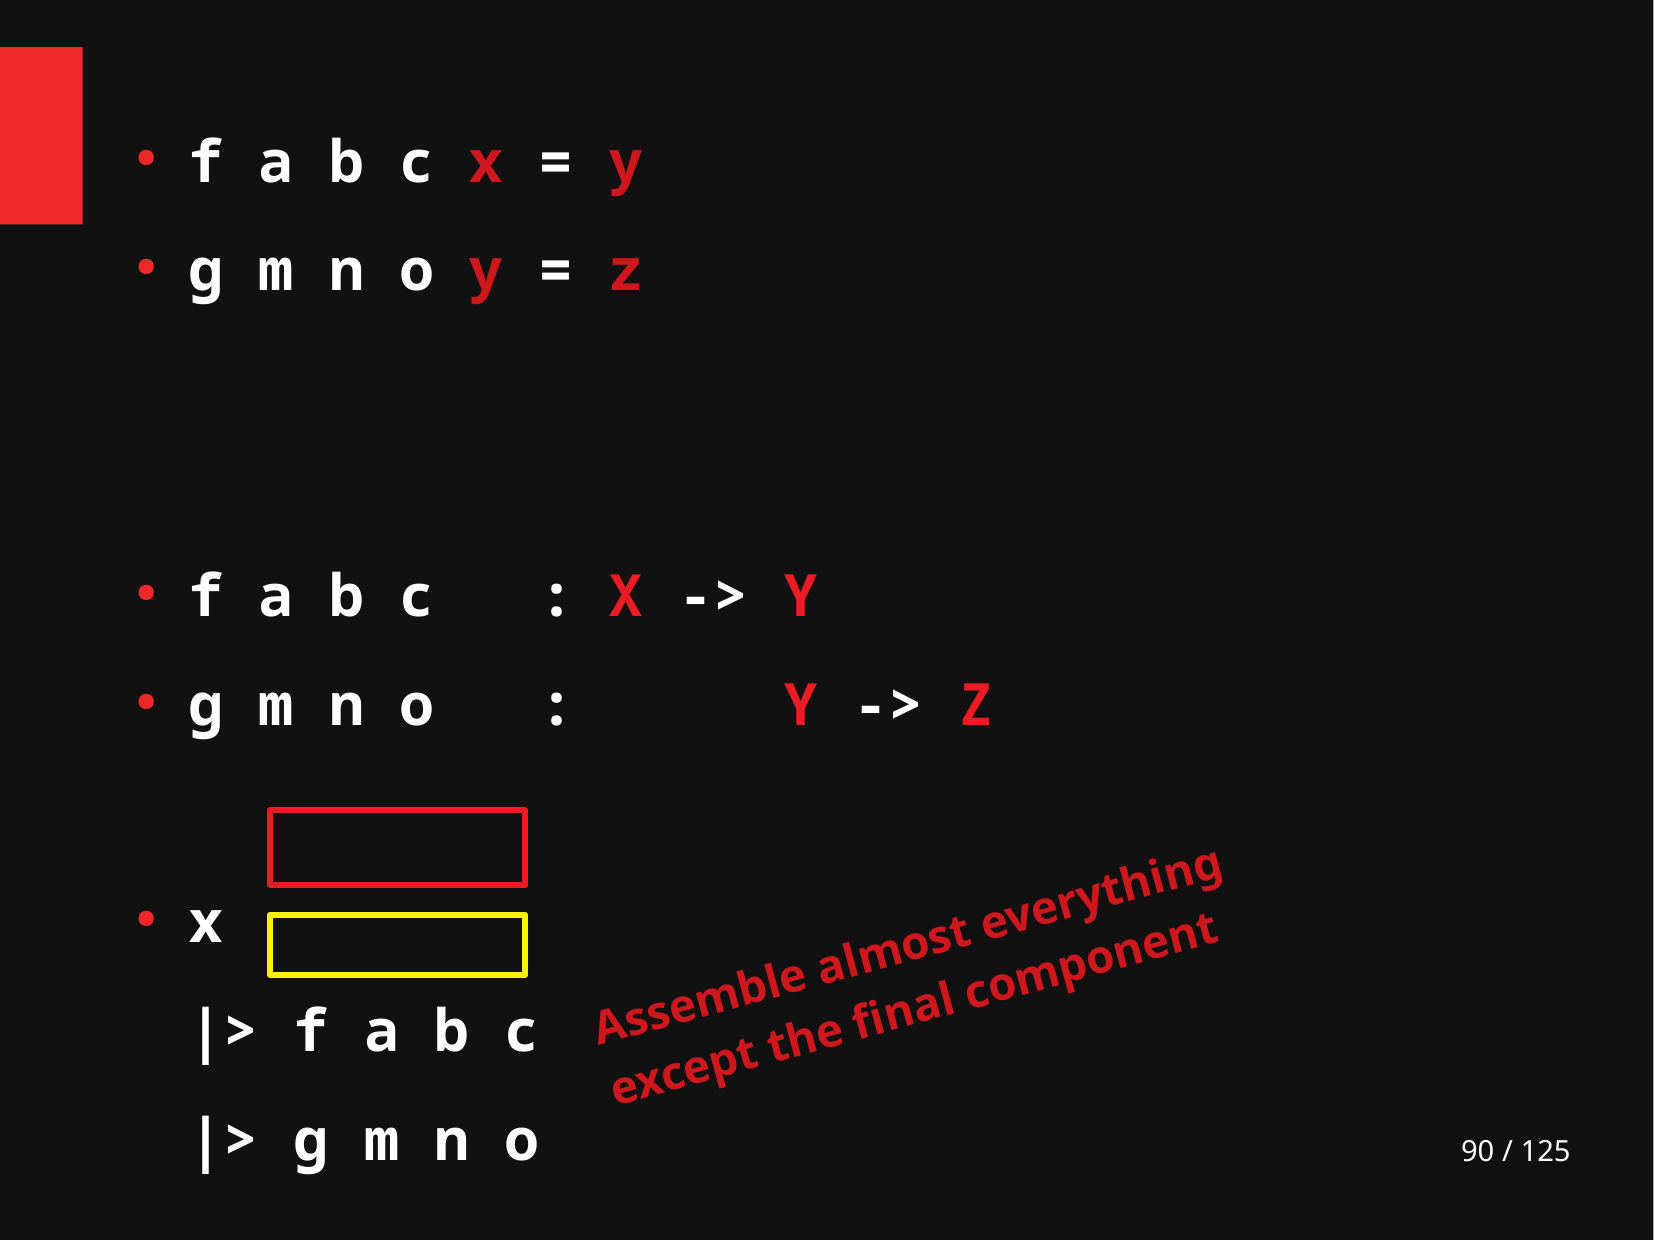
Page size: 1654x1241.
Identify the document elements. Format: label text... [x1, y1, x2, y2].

list f a b c x = y g m n o y = z f a b c : X -> Y g m n o : Y -> Z x |> f a b c |> g m n o [118, 120, 1536, 1074]
text_box Assemble almost everything except the final component [570, 810, 1309, 1208]
